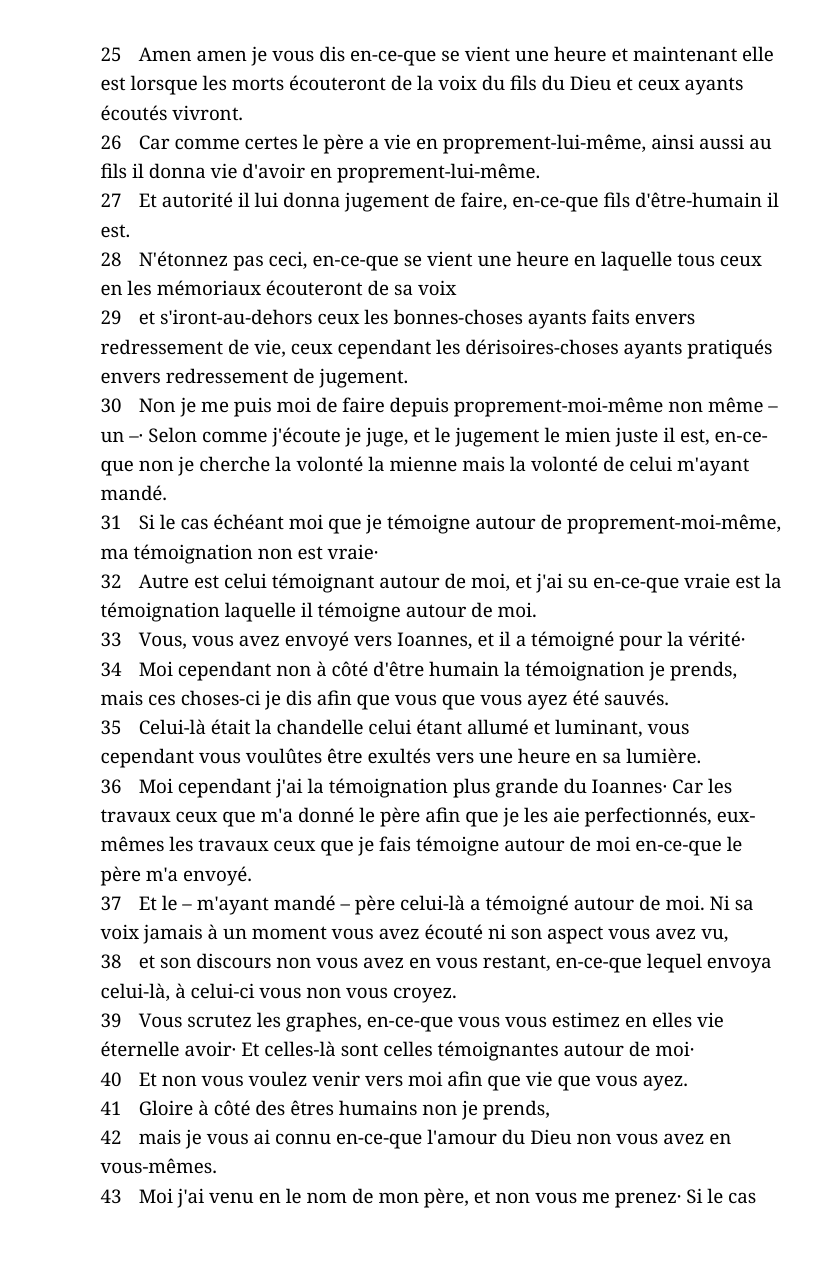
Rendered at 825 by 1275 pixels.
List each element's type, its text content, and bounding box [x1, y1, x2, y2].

text 25 Amen amen je vous dis en-ce-que se vient une heure et maintenant elle est lorsque les morts écouteront de la voix du fils du Dieu et ceux ayants écoutés vivront. 26 Car comme certes le père a vie en proprement-lui-même, ainsi aussi au fils il donna vie d'avoir en proprement-lui-même. 27 Et autorité il lui donna jugement de faire, en-ce-que fils d'être-humain il est. 28 N'étonnez pas ceci, en-ce-que se vient une heure en laquelle tous ceux en les mémoriaux écouteront de sa voix 29 et s'iront-au-dehors ceux les bonnes-choses ayants faits envers redressement de vie, ceux cependant les dérisoires-choses ayants pratiqués envers redressement de jugement. 30 Non je me puis moi de faire depuis proprement-moi-même non même – un –· Selon comme j'écoute je juge, et le jugement le mien juste il est, en-ce-que non je cherche la volonté la mienne mais la volonté de celui m'ayant mandé. 31 Si le cas échéant moi que je témoigne autour de proprement-moi-même, ma témoignation non est vraie· 32 Autre est celui témoignant autour de moi, et j'ai su en-ce-que vraie est la témoignation laquelle il témoigne autour de moi. 33 Vous, vous avez envoyé vers Ioannes, et il a témoigné pour la vérité· 34 Moi cependant non à côté d'être humain la témoignation je prends, mais ces choses-ci je dis afin que vous que vous ayez été sauvés. 35 Celui-là était la chandelle celui étant allumé et luminant, vous cependant vous voulûtes être exultés vers une heure en sa lumière. 36 Moi cependant j'ai la témoignation plus grande du Ioannes· Car les travaux ceux que m'a donné le père afin que je les aie perfectionnés, eux-mêmes les travaux ceux que je fais témoigne autour de moi en-ce-que le père m'a envoyé. 37 Et le – m'ayant mandé – père celui-là a témoigné autour de moi. Ni sa voix jamais à un moment vous avez écouté ni son aspect vous avez vu, 38 et son discours non vous avez en vous restant, en-ce-que lequel envoya celui-là, à celui-ci vous non vous croyez. 39 Vous scrutez les graphes, en-ce-que vous vous estimez en elles vie éternelle avoir· Et celles-là sont celles témoignantes autour de moi· 40 Et non vous voulez venir vers moi afin que vie que vous ayez. 41 Gloire à côté des êtres humains non je prends, 42 mais je vous ai connu en-ce-que l'amour du Dieu non vous avez en vous-mêmes. 43 Moi j'ai venu en le nom de mon père, et non vous me prenez· Si le cas [100, 41, 784, 1208]
